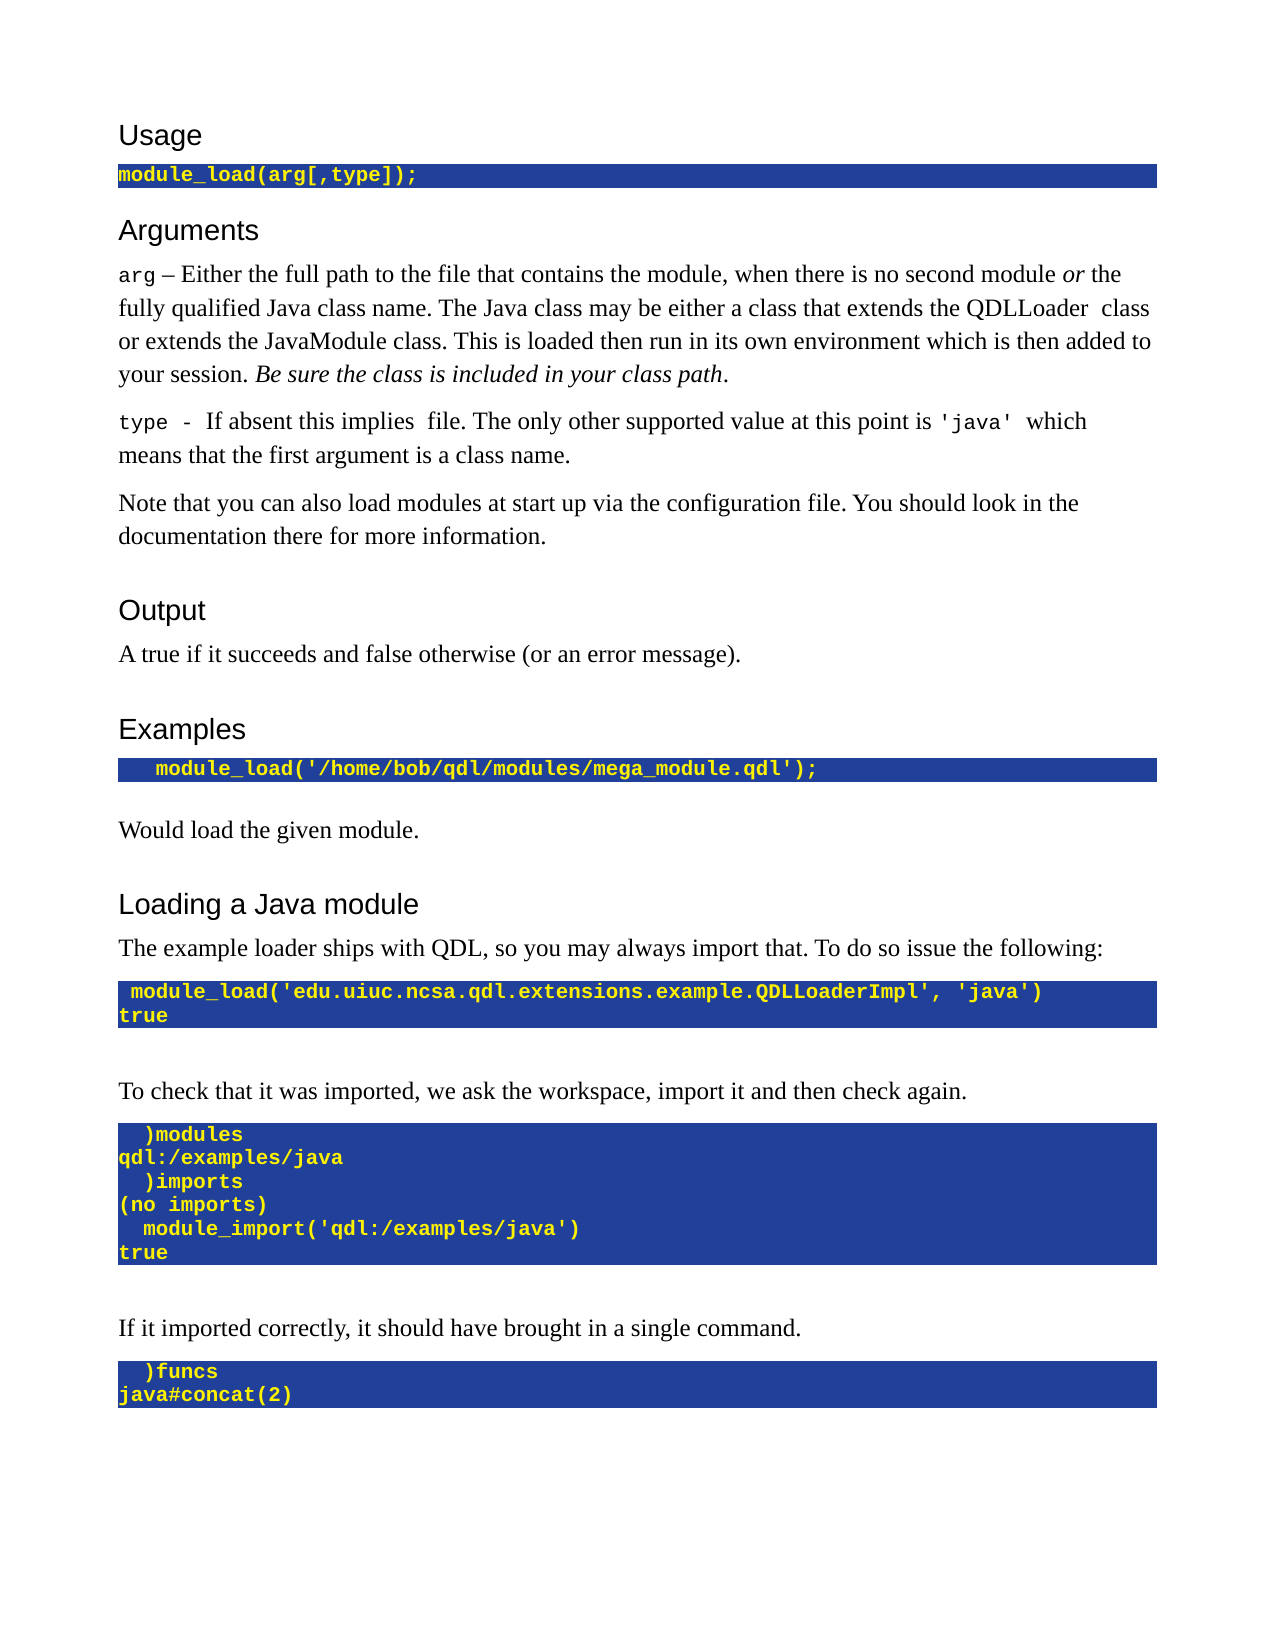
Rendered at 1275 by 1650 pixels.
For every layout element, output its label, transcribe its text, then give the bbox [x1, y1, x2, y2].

text qdl:/examples/java [118, 1147, 1157, 1171]
text )imports [118, 1171, 1157, 1194]
subtitle Output [118, 593, 1157, 627]
text module_import('qdl:/examples/java') [118, 1218, 1157, 1242]
text type - If absent this implies file. The only other supported value at this point is 'java' which means that the first argument is a class name. [118, 406, 1157, 469]
text The example loader ships with QDL, so you may always import that. To do so issue the following: [118, 933, 1157, 962]
subtitle Usage [118, 118, 1157, 152]
text true [118, 1005, 1157, 1028]
text java#concat(2) [118, 1384, 1157, 1408]
text A true if it succeeds and false otherwise (or an error message). [118, 639, 1157, 668]
text )funcs [118, 1361, 1157, 1384]
subtitle Loading a Java module [118, 887, 1157, 921]
text To check that it was imported, we ask the workspace, import it and then check again. [118, 1076, 1157, 1105]
text module_load(arg[,type]); [118, 164, 1157, 188]
text )modules [118, 1123, 1157, 1147]
subtitle Examples [118, 712, 1157, 746]
text If it imported correctly, it should have brought in a single command. [118, 1313, 1157, 1342]
text true [118, 1242, 1157, 1265]
text Note that you can also load modules at start up via the configuration file. You should look in the documentation there for more information. [118, 488, 1157, 549]
text Would load the given module. [118, 782, 1157, 843]
text module_load('edu.uiuc.ncsa.qdl.extensions.example.QDLLoaderImpl', 'java') [118, 981, 1157, 1005]
text arg – Either the full path to the file that contains the module, when there is no second module or the fully qualified Java class name. The Java class may be either a class that extends the QDLLoader class or extends the JavaModule class. This is loaded then run in its own environment which is then added to your session. Be sure the class is included in your class path. [118, 259, 1157, 387]
text (no imports) [118, 1194, 1157, 1218]
subtitle Arguments [118, 213, 1157, 246]
text module_load('/home/bob/qdl/modules/mega_module.qdl'); [118, 758, 1157, 782]
